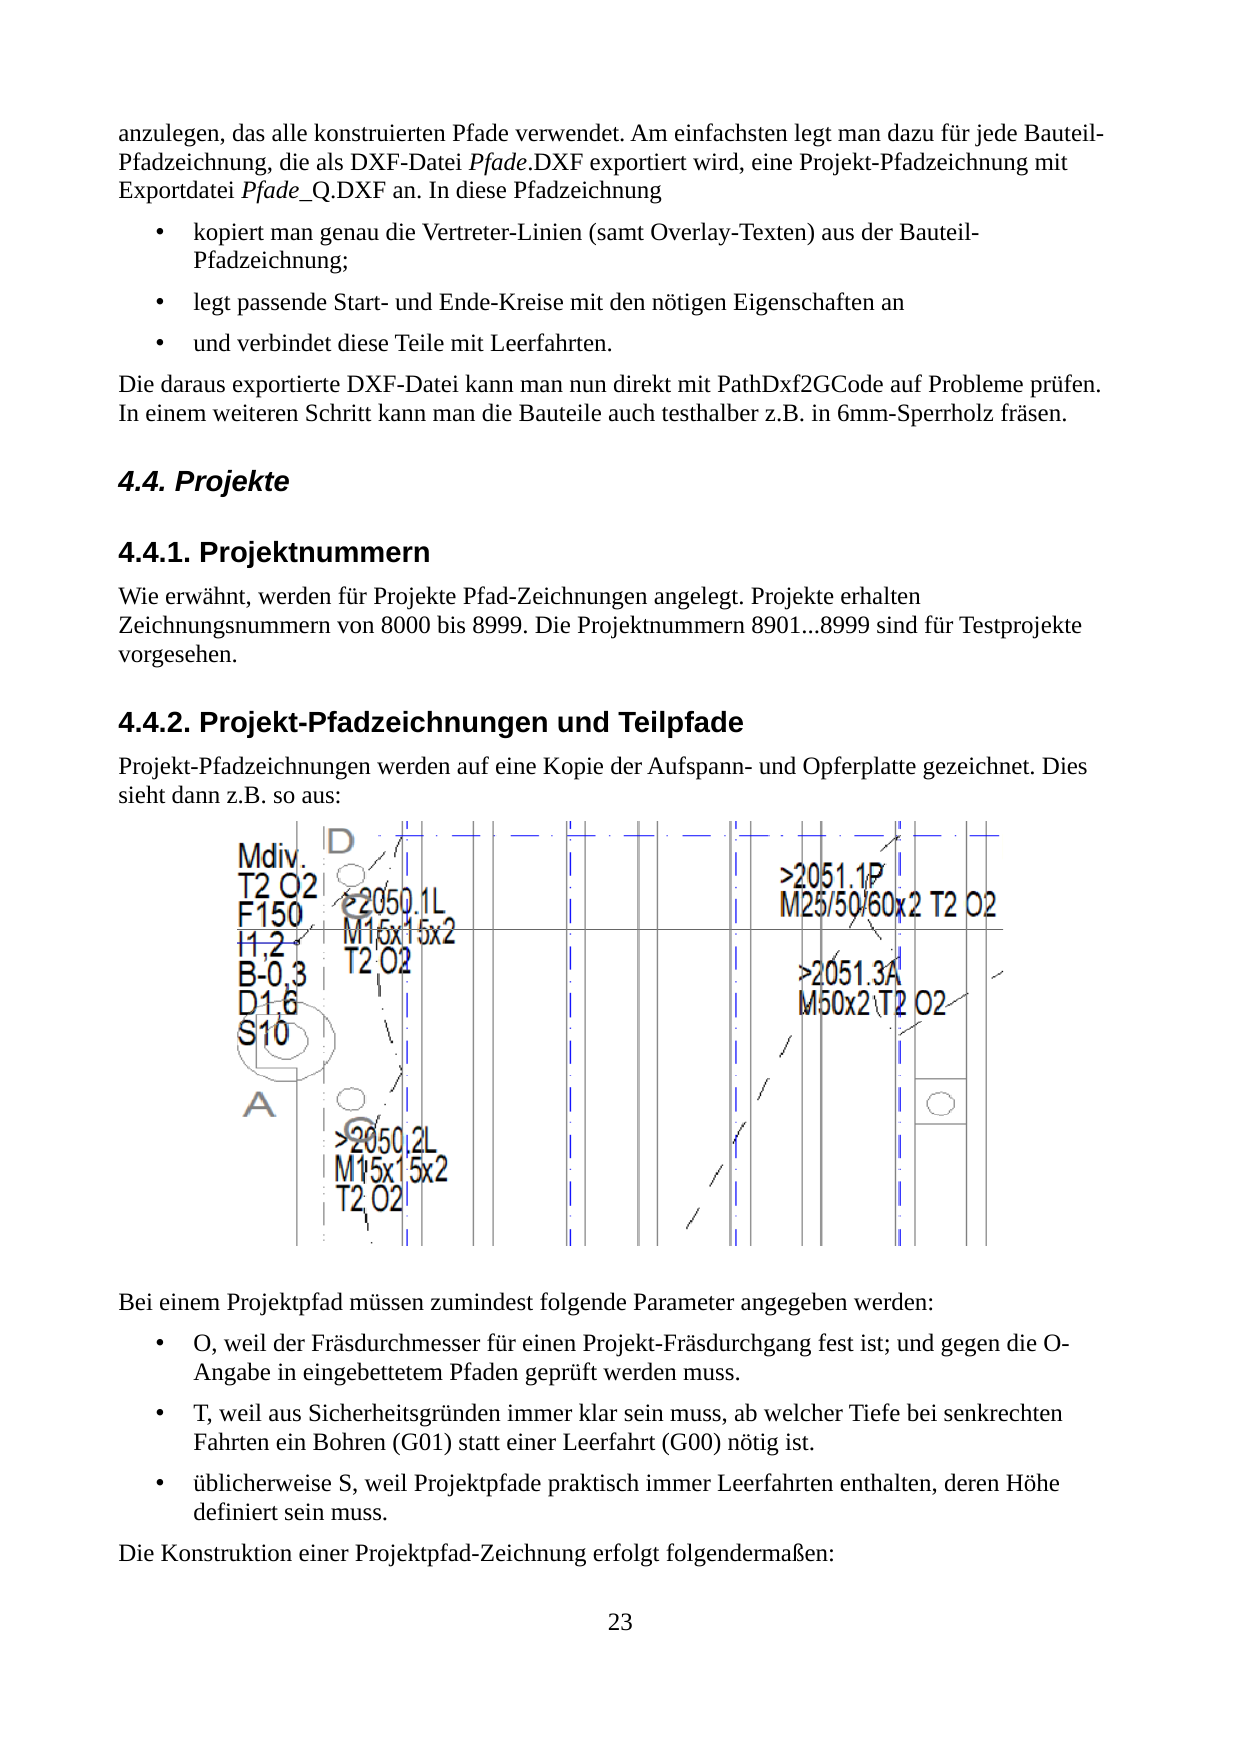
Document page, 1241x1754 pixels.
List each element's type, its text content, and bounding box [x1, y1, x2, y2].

picture [237, 821, 1004, 1246]
subtitle 4.4. Projekte [118, 464, 1122, 498]
list O, weil der Fräsdurchmesser für einen Projekt-Fräsdurchgang fest ist; und gegen die O-Angabe in eingebettetem Pfaden geprüft werden muss. [156, 1328, 1122, 1386]
subtitle 4.4.2. Projekt-Pfadzeichnungen und Teilpfade [118, 705, 1122, 739]
text Wie erwähnt, werden für Projekte Pfad-Zeichnungen angelegt. Projekte erhalten Zeichnungsnummern von 8000 bis 8999. Die Projektnummern 8901...8999 sind für Testprojekte vorgesehen. [118, 581, 1122, 668]
list üblicherweise S, weil Projektpfade praktisch immer Leerfahrten enthalten, deren Höhe definiert sein muss. [156, 1468, 1122, 1526]
list und verbindet diese Teile mit Leerfahrten. [156, 328, 1122, 357]
text Projekt-Pfadzeichnungen werden auf eine Kopie der Aufspann- und Opferplatte gezeichnet. Dies sieht dann z.B. so aus: [118, 751, 1122, 809]
list kopiert man genau die Vertreter-Linien (samt Overlay-Texten) aus der Bauteil-Pfadzeichnung; [156, 217, 1122, 274]
list legt passende Start- und Ende-Kreise mit den nötigen Eigenschaften an [156, 287, 1122, 316]
text anzulegen, das alle konstruierten Pfade verwendet. Am einfachsten legt man dazu für jede Bauteil-Pfadzeichnung, die als DXF-Datei Pfade.DXF exportiert wird, eine Projekt-Pfadzeichnung mit Exportdatei Pfade_Q.DXF an. In diese Pfadzeichnung [118, 118, 1122, 204]
text Bei einem Projektpfad müssen zumindest folgende Parameter angegeben werden: [118, 1287, 1122, 1316]
text Die daraus exportierte DXF-Datei kann man nun direkt mit PathDxf2GCode auf Probleme prüfen. In einem weiteren Schritt kann man die Bauteile auch testhalber z.B. in 6mm-Sperrholz fräsen. [118, 369, 1122, 427]
list T, weil aus Sicherheitsgründen immer klar sein muss, ab welcher Tiefe bei senkrechten Fahrten ein Bohren (G01) statt einer Leerfahrt (G00) nötig ist. [156, 1398, 1122, 1456]
text Die Konstruktion einer Projektpfad-Zeichnung erfolgt folgendermaßen: [118, 1538, 1122, 1567]
subtitle 4.4.1. Projektnummern [118, 535, 1122, 569]
